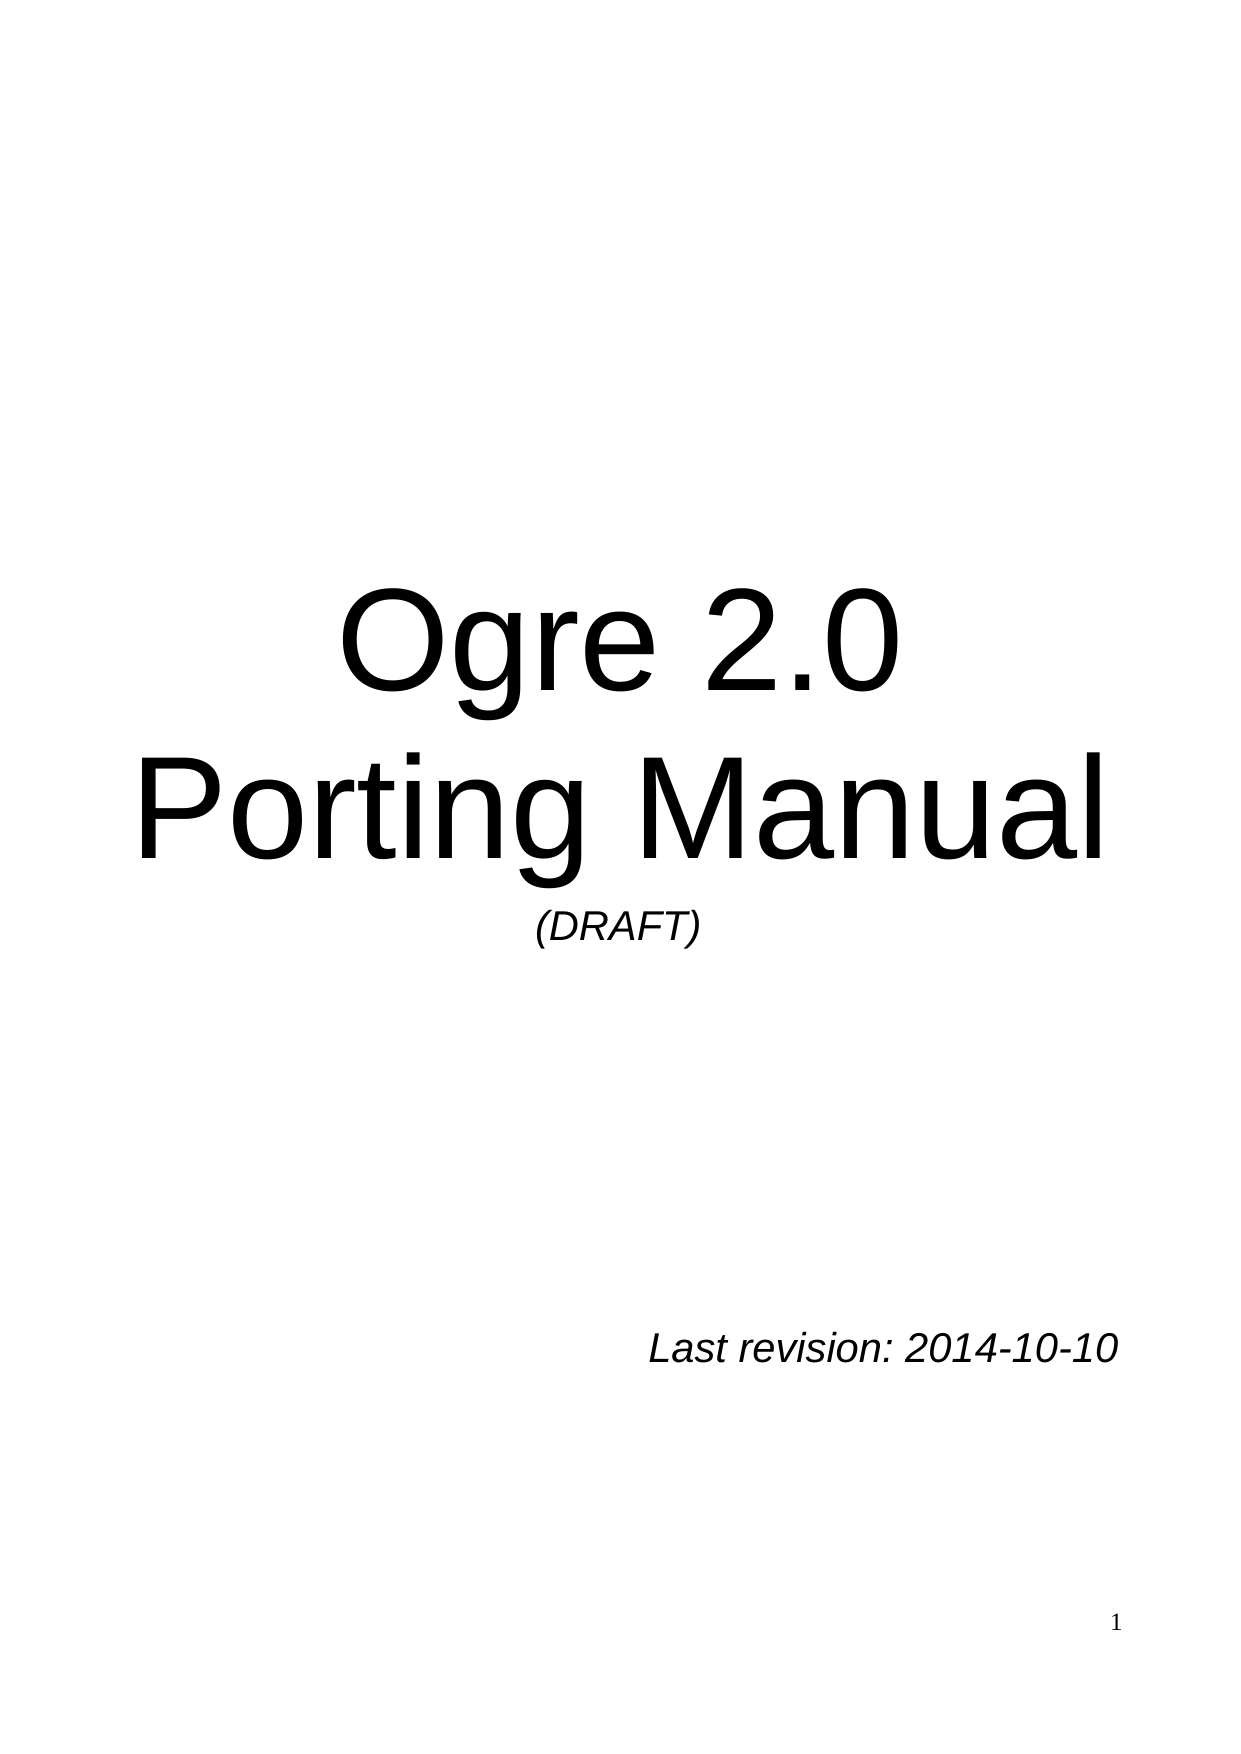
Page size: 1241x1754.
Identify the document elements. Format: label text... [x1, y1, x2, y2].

subtitle Ogre 2.0 Porting Manual [118, 553, 1122, 889]
text (DRAFT) [118, 901, 1122, 949]
text Last revision: 2014-10-10 [118, 1323, 1122, 1371]
